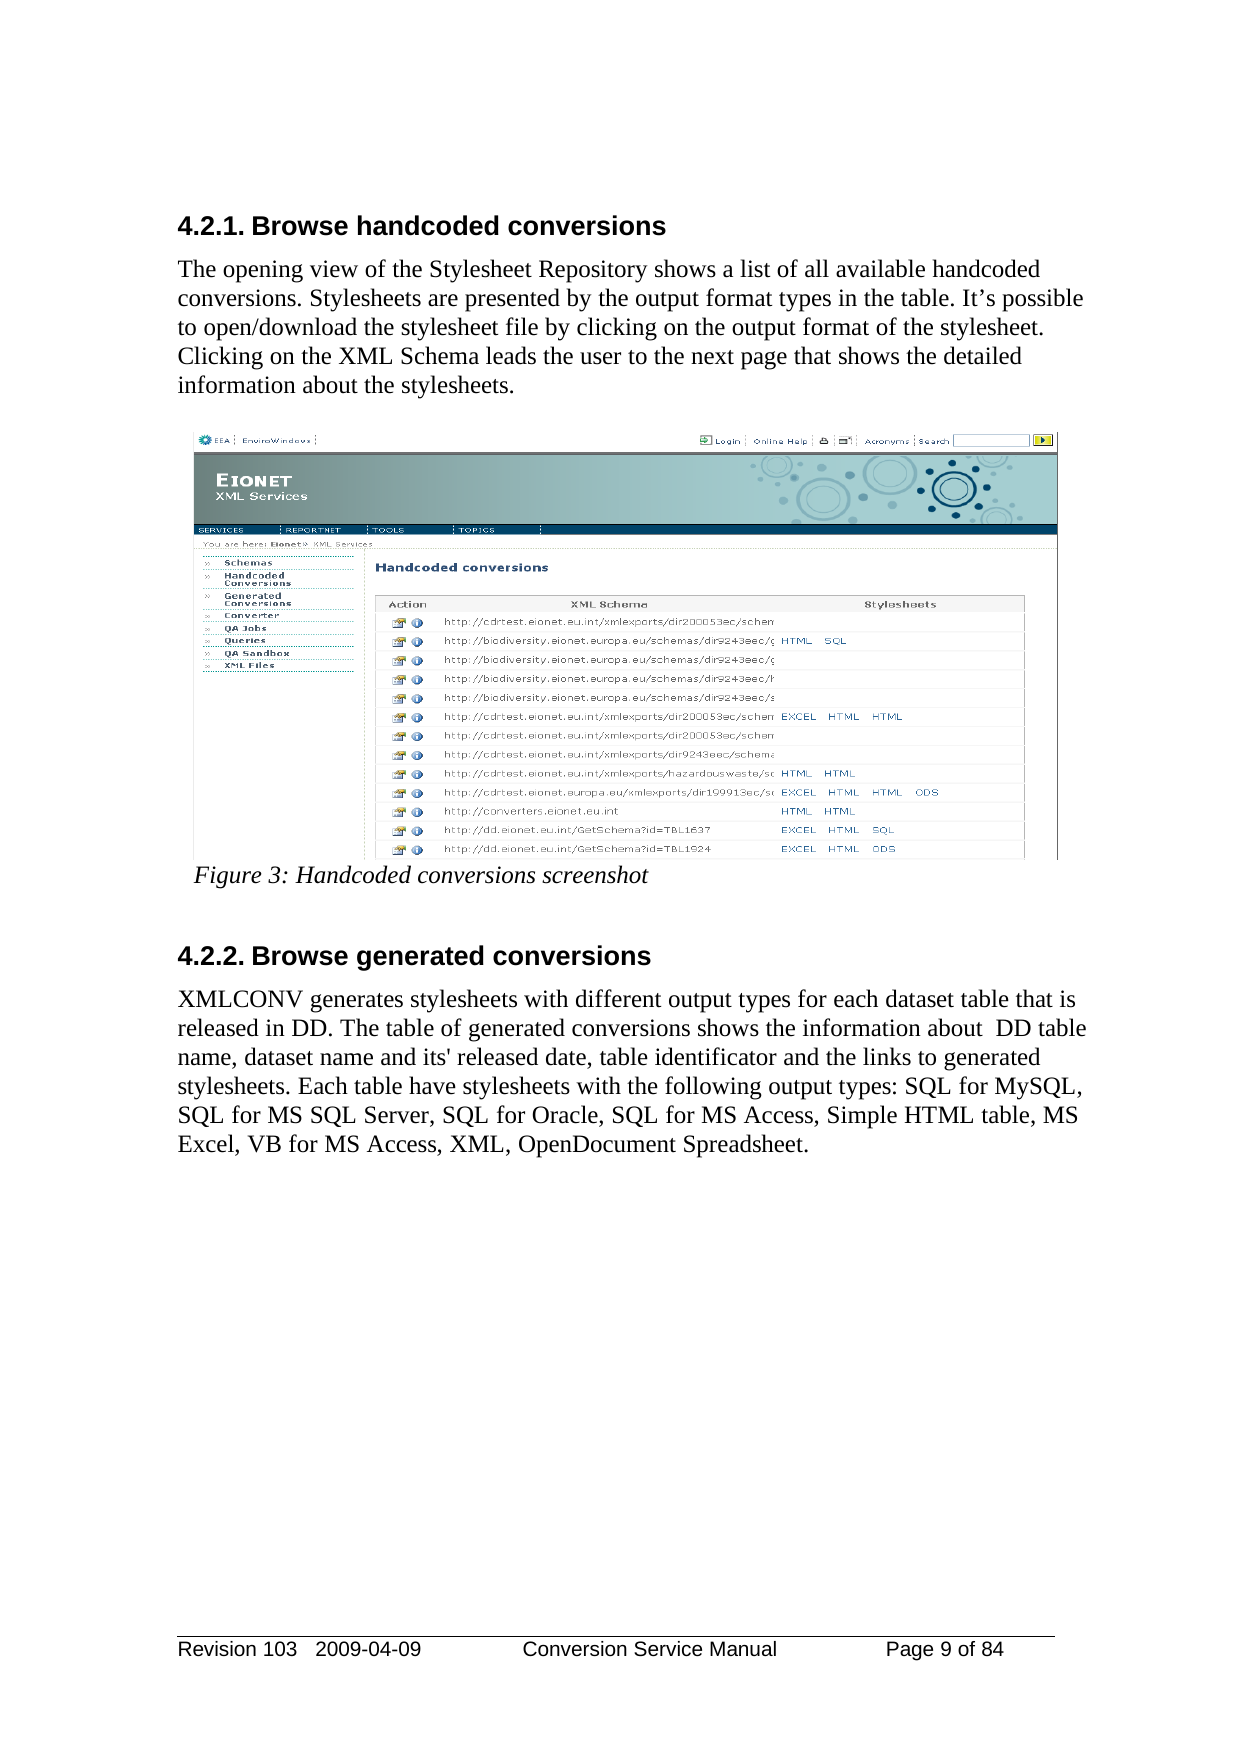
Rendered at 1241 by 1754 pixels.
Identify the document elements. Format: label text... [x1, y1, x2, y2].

text The opening view of the Stylesheet Repository shows a list of all available handcoded conversions. Stylesheets are presented by the output format types in the table. It’s possible to open/download the stylesheet file by clicking on the output format of the stylesheet. Clicking on the XML Schema leads the user to the next page that shows the detailed information about the stylesheets. [177, 254, 1092, 399]
subtitle Browse handcoded conversions [177, 210, 1092, 241]
text XMLCONV generates stylesheets with different output types for each dataset table that is released in DD. The table of generated conversions shows the information about DD table name, dataset name and its' released date, table identificator and the links to generated stylesheets. Each table have stylesheets with the following output types: SQL for MySQL, SQL for MS SQL Server, SQL for Oracle, SQL for MS Access, Simple HTML table, MS Excel, VB for MS Access, XML, OpenDocument Spreadsheet. [177, 984, 1092, 1158]
subtitle Browse generated conversions [177, 940, 1092, 971]
text Figure 3: Handcoded conversions screenshot [194, 860, 1060, 889]
